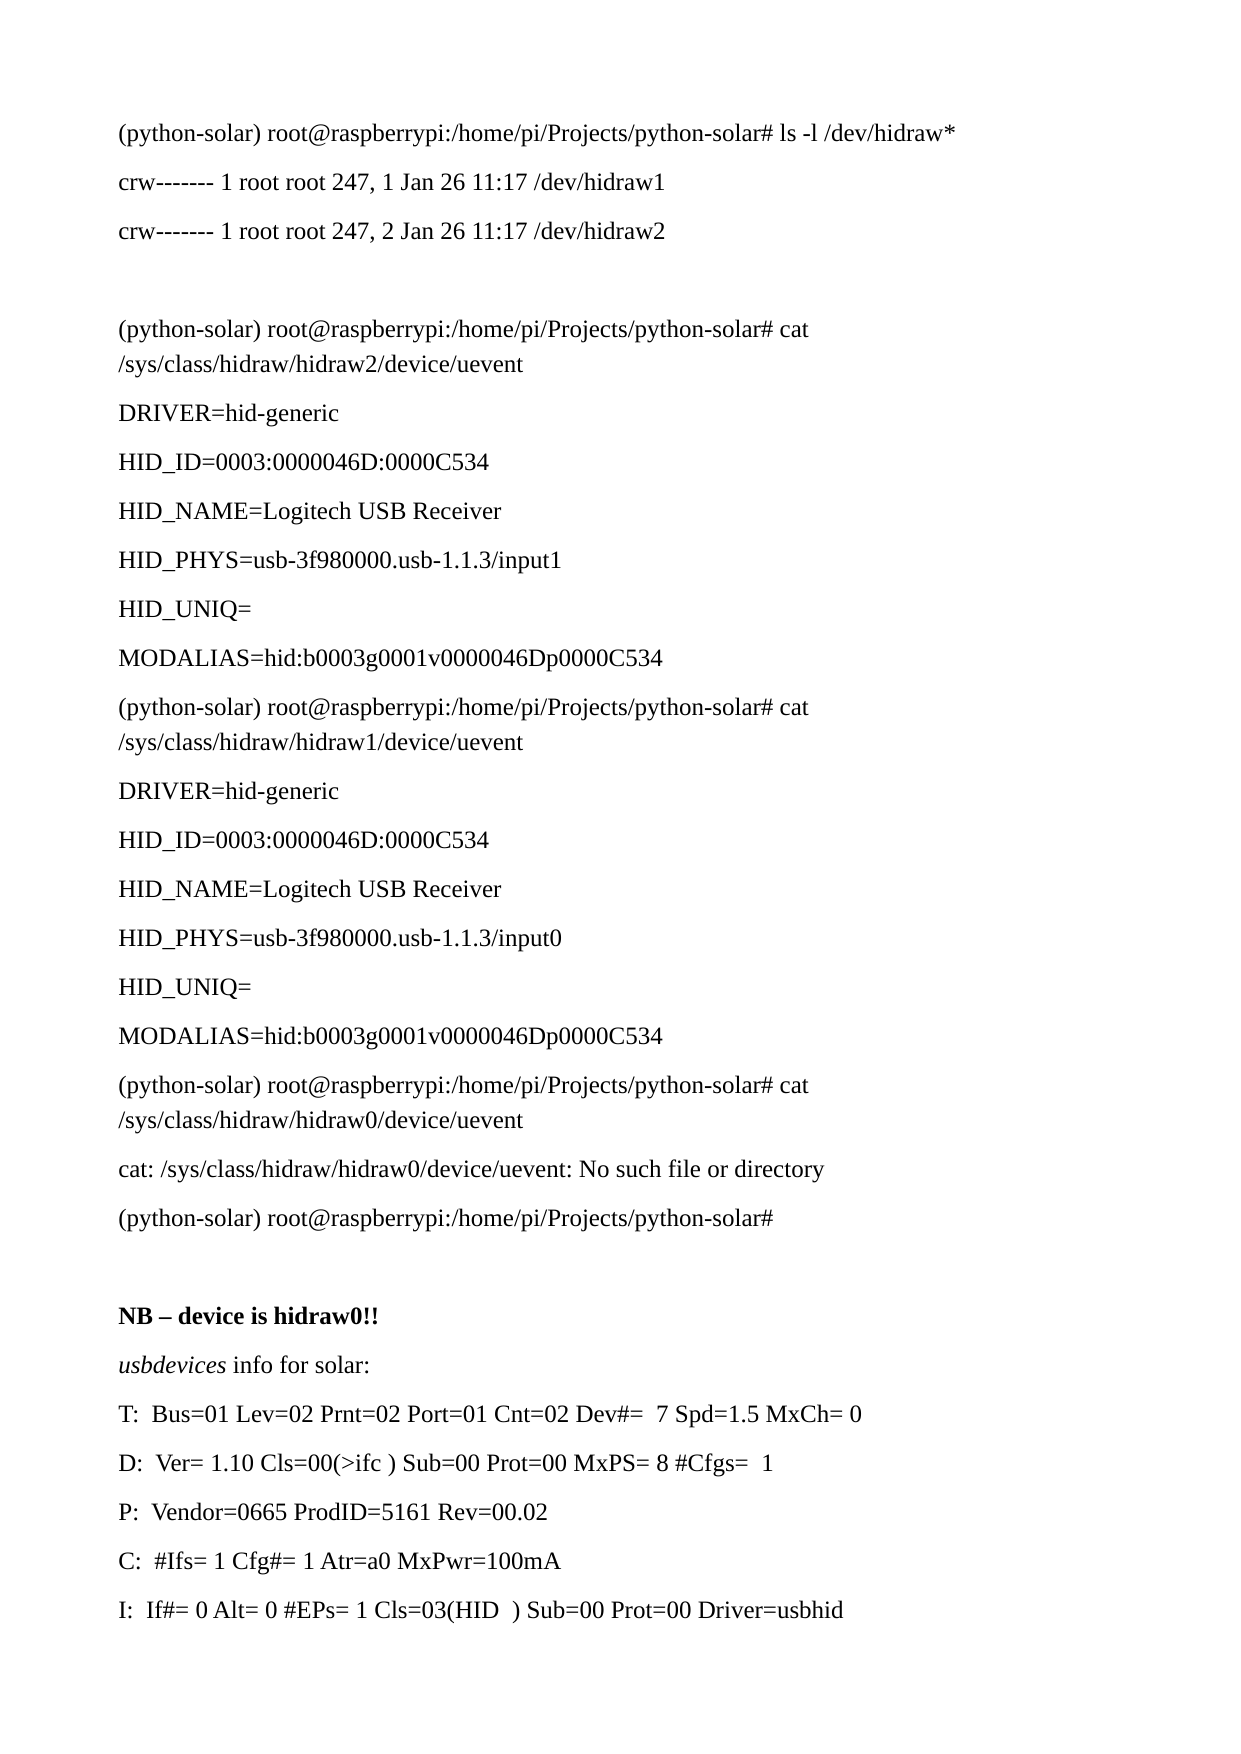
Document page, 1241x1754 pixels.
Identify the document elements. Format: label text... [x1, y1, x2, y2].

text I: If#= 0 Alt= 0 #EPs= 1 Cls=03(HID ) Sub=00 Prot=00 Driver=usbhid [118, 1595, 1122, 1624]
text (python-solar) root@raspberrypi:/home/pi/Projects/python-solar# ls -l /dev/hidraw* [118, 118, 1122, 147]
text (python-solar) root@raspberrypi:/home/pi/Projects/python-solar# [118, 1203, 1122, 1232]
text P: Vendor=0665 ProdID=5161 Rev=00.02 [118, 1497, 1122, 1526]
text NB – device is hidraw0!! [118, 1301, 1122, 1330]
text DRIVER=hid-generic [118, 776, 1122, 804]
text (python-solar) root@raspberrypi:/home/pi/Projects/python-solar# cat /sys/class/hidraw/hidraw1/device/uevent [118, 692, 1122, 756]
text HID_NAME=Logitech USB Receiver [118, 496, 1122, 525]
text MODALIAS=hid:b0003g0001v0000046Dp0000C534 [118, 643, 1122, 672]
text MODALIAS=hid:b0003g0001v0000046Dp0000C534 [118, 1021, 1122, 1050]
text cat: /sys/class/hidraw/hidraw0/device/uevent: No such file or directory [118, 1154, 1122, 1182]
text HID_ID=0003:0000046D:0000C534 [118, 447, 1122, 476]
text HID_PHYS=usb-3f980000.usb-1.1.3/input0 [118, 923, 1122, 952]
text HID_ID=0003:0000046D:0000C534 [118, 825, 1122, 854]
text HID_UNIQ= [118, 972, 1122, 1001]
text usbdevices info for solar: [118, 1350, 1122, 1379]
text T: Bus=01 Lev=02 Prnt=02 Port=01 Cnt=02 Dev#= 7 Spd=1.5 MxCh= 0 [118, 1399, 1122, 1428]
text HID_UNIQ= [118, 594, 1122, 623]
text crw------- 1 root root 247, 2 Jan 26 11:17 /dev/hidraw2 [118, 216, 1122, 245]
text crw------- 1 root root 247, 1 Jan 26 11:17 /dev/hidraw1 [118, 167, 1122, 196]
text DRIVER=hid-generic [118, 398, 1122, 427]
text (python-solar) root@raspberrypi:/home/pi/Projects/python-solar# cat /sys/class/hidraw/hidraw0/device/uevent [118, 1070, 1122, 1133]
text HID_PHYS=usb-3f980000.usb-1.1.3/input1 [118, 545, 1122, 574]
text D: Ver= 1.10 Cls=00(>ifc ) Sub=00 Prot=00 MxPS= 8 #Cfgs= 1 [118, 1448, 1122, 1477]
text C: #Ifs= 1 Cfg#= 1 Atr=a0 MxPwr=100mA [118, 1546, 1122, 1575]
text HID_NAME=Logitech USB Receiver [118, 874, 1122, 903]
text (python-solar) root@raspberrypi:/home/pi/Projects/python-solar# cat /sys/class/hidraw/hidraw2/device/uevent [118, 314, 1122, 378]
